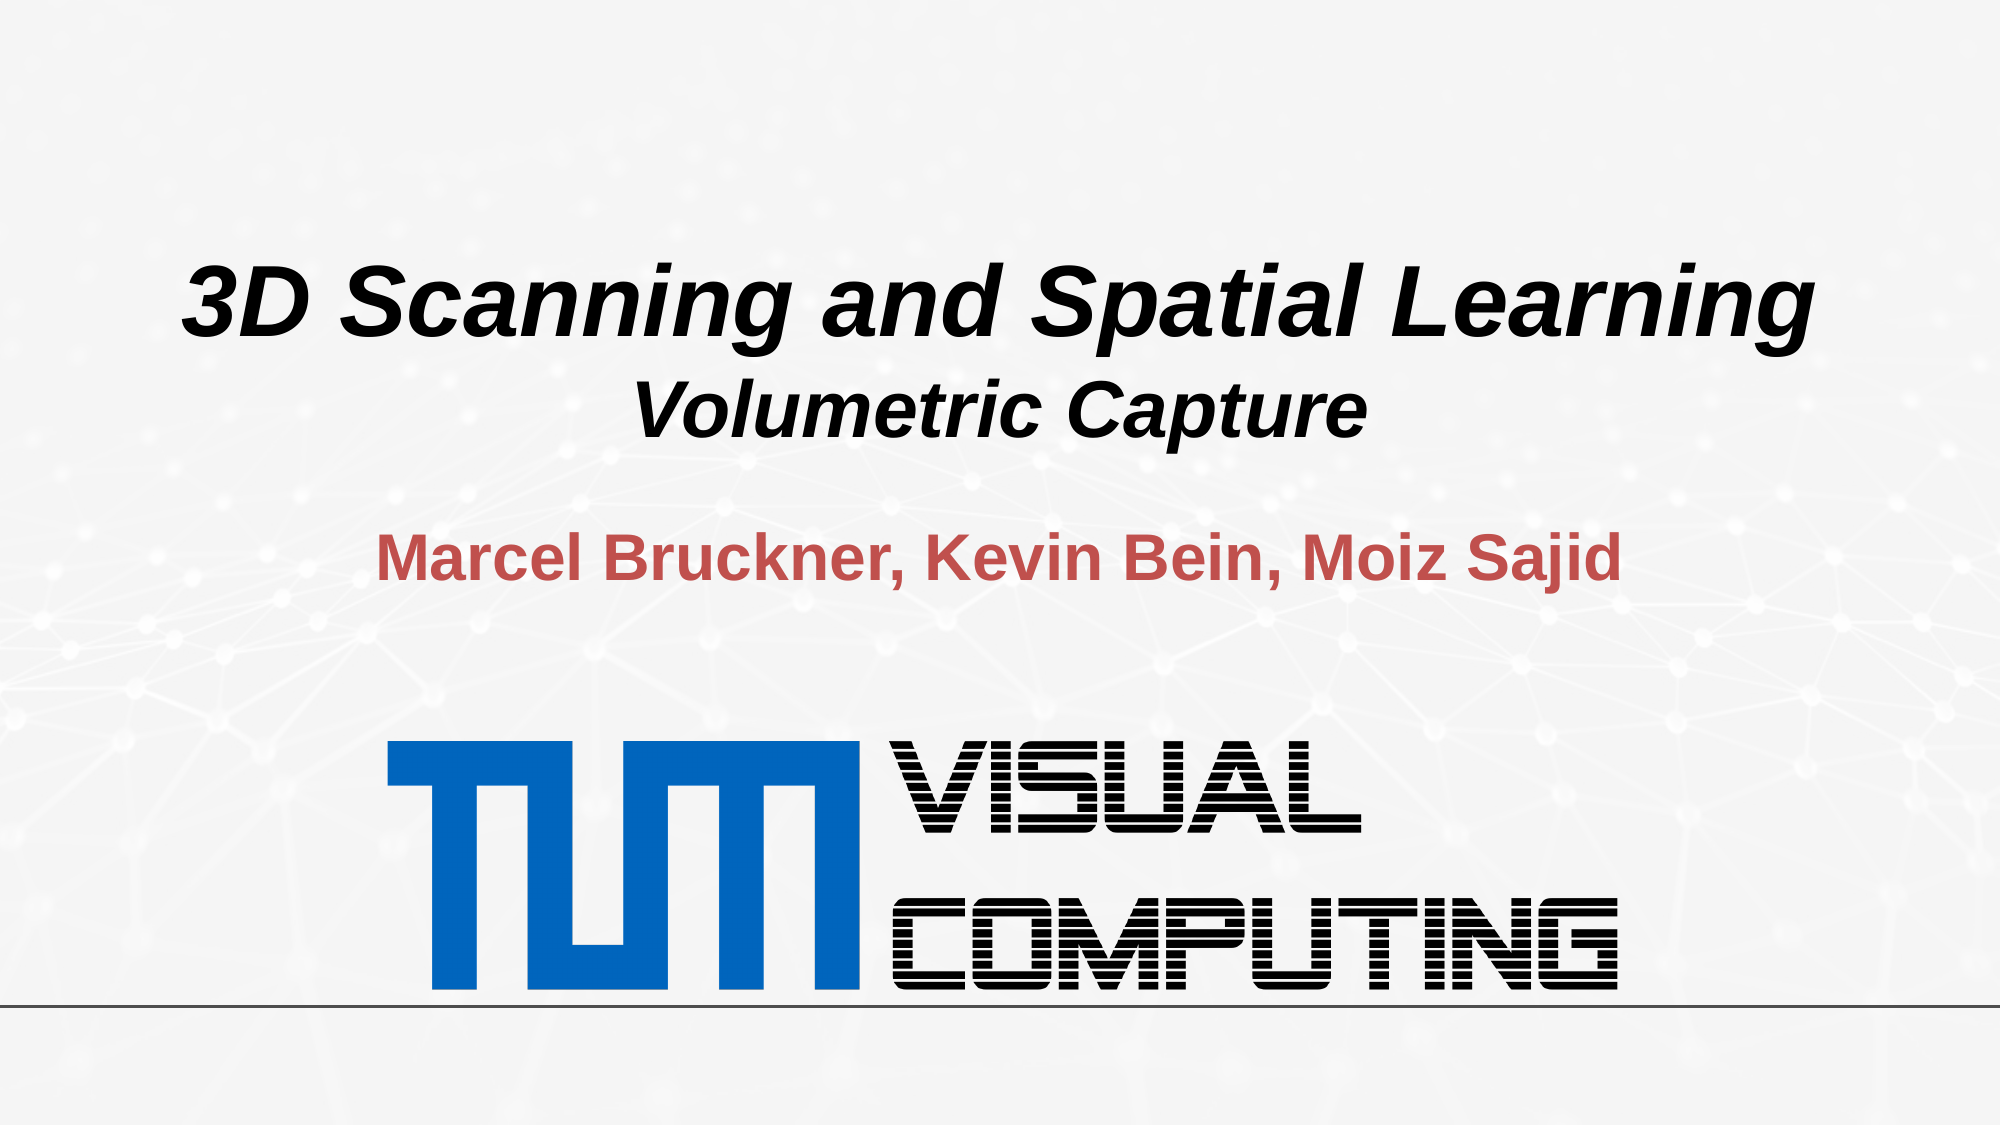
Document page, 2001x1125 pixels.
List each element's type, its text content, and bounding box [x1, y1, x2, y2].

title 3D Scanning and Spatial Learning Volumetric Capture [150, 214, 1850, 475]
list Marcel Bruckner, Kevin Bein, Moiz Sajid [300, 476, 1700, 632]
picture [387, 735, 1624, 999]
